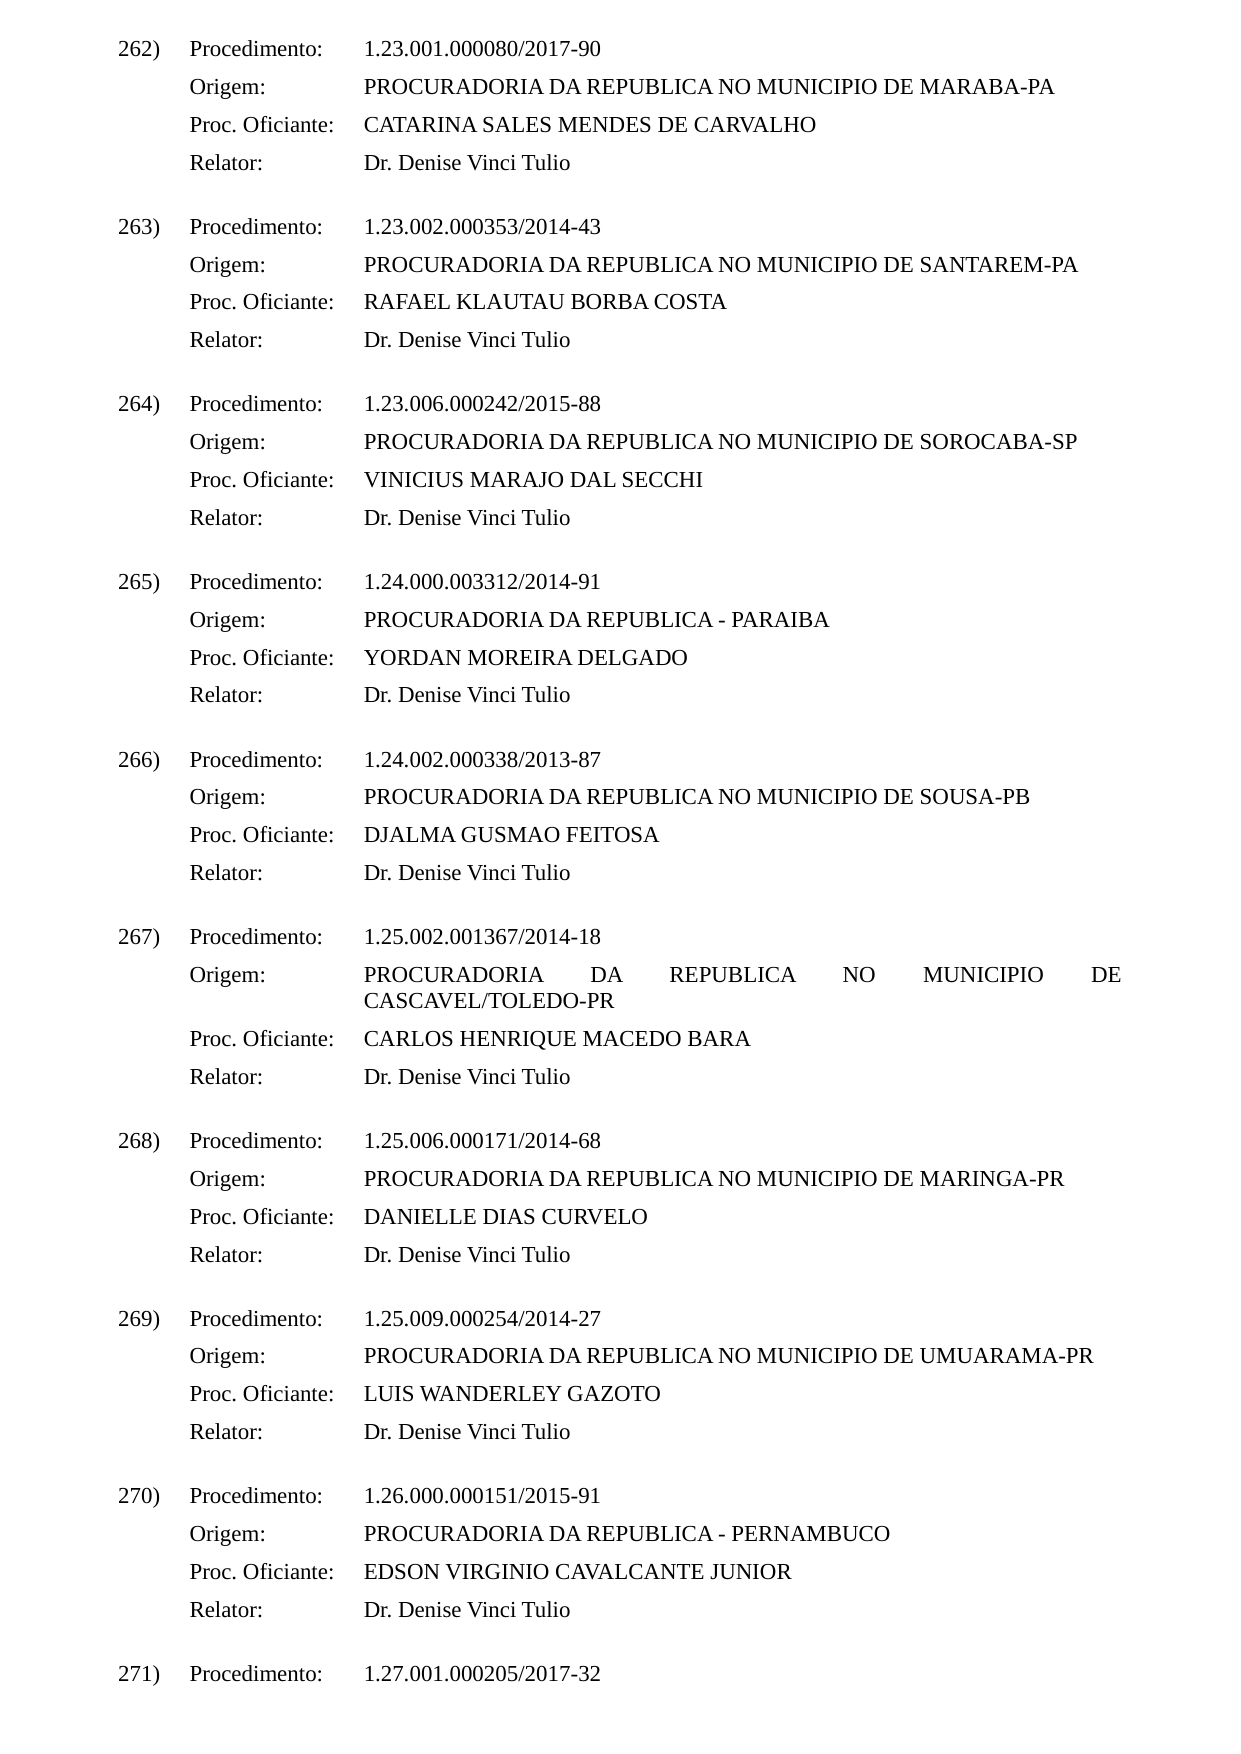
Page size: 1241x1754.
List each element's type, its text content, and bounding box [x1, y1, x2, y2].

table_cell Origem: [184, 600, 358, 638]
table_cell Relator: [184, 853, 358, 891]
table_cell [112, 1515, 184, 1552]
table_cell Proc. Oficiante: [184, 1020, 358, 1057]
table_cell Origem: [184, 1159, 358, 1197]
table_header Procedimento: [184, 30, 358, 67]
table_header 1.25.002.001367/2014-18 [358, 918, 1128, 955]
table_cell RAFAEL KLAUTAU BORBA COSTA [358, 283, 1128, 321]
table_cell [112, 816, 184, 853]
table_cell PROCURADORIA DA REPUBLICA NO MUNICIPIO DE UMUARAMA-PR [358, 1337, 1128, 1375]
table_cell Proc. Oficiante: [184, 1375, 358, 1412]
table_cell [112, 1159, 184, 1197]
table_cell [112, 638, 184, 676]
table_header 265) [112, 562, 184, 600]
table_cell [112, 1235, 184, 1273]
table_header 262) [112, 30, 184, 67]
table_cell Dr. Denise Vinci Tulio [358, 853, 1128, 891]
table_cell Proc. Oficiante: [184, 638, 358, 676]
table_cell PROCURADORIA DA REPUBLICA NO MUNICIPIO DE SOUSA-PB [358, 778, 1128, 816]
table_cell [112, 143, 184, 181]
table_header Procedimento: [184, 1299, 358, 1337]
table_cell [112, 1375, 184, 1412]
table_header Procedimento: [184, 1654, 358, 1692]
table_cell Relator: [184, 1590, 358, 1628]
table_cell [112, 1590, 184, 1628]
table_cell Origem: [184, 245, 358, 283]
table_header Procedimento: [184, 918, 358, 955]
table_cell Origem: [184, 1337, 358, 1375]
table_cell [112, 283, 184, 321]
table_cell Origem: [184, 1515, 358, 1552]
table_cell Dr. Denise Vinci Tulio [358, 1590, 1128, 1628]
table_cell [112, 600, 184, 638]
table_cell [112, 1057, 184, 1095]
table_cell [112, 321, 184, 358]
table_cell Relator: [184, 498, 358, 536]
table_header Procedimento: [184, 740, 358, 778]
table_cell [112, 105, 184, 143]
table_header 1.25.006.000171/2014-68 [358, 1121, 1128, 1159]
table_header 263) [112, 207, 184, 245]
table_cell CATARINA SALES MENDES DE CARVALHO [358, 105, 1128, 143]
table_cell Dr. Denise Vinci Tulio [358, 321, 1128, 358]
table_header Procedimento: [184, 207, 358, 245]
table_cell PROCURADORIA DA REPUBLICA NO MUNICIPIO DE SANTAREM-PA [358, 245, 1128, 283]
table_cell PROCURADORIA DA REPUBLICA NO MUNICIPIO DE MARABA-PA [358, 67, 1128, 105]
table_cell VINICIUS MARAJO DAL SECCHI [358, 460, 1128, 498]
table_header 1.27.001.000205/2017-32 [358, 1654, 1128, 1692]
table_header 270) [112, 1477, 184, 1514]
table_cell [112, 1197, 184, 1235]
table_cell Dr. Denise Vinci Tulio [358, 1413, 1128, 1450]
table_cell CARLOS HENRIQUE MACEDO BARA [358, 1020, 1128, 1057]
table_cell [112, 1413, 184, 1450]
table_cell [112, 460, 184, 498]
table_header Procedimento: [184, 385, 358, 422]
table_cell [112, 1337, 184, 1375]
table_cell Relator: [184, 1413, 358, 1450]
table_header 269) [112, 1299, 184, 1337]
table_header 1.24.000.003312/2014-91 [358, 562, 1128, 600]
table_cell [112, 67, 184, 105]
table_header 264) [112, 385, 184, 422]
table_cell DANIELLE DIAS CURVELO [358, 1197, 1128, 1235]
table_header 1.23.001.000080/2017-90 [358, 30, 1128, 67]
table_header 1.23.002.000353/2014-43 [358, 207, 1128, 245]
table_cell Dr. Denise Vinci Tulio [358, 498, 1128, 536]
table_cell Proc. Oficiante: [184, 1197, 358, 1235]
table_header Procedimento: [184, 562, 358, 600]
table_cell [112, 676, 184, 713]
table_cell Dr. Denise Vinci Tulio [358, 143, 1128, 181]
table_cell [112, 778, 184, 816]
table_cell Origem: [184, 778, 358, 816]
table_header 266) [112, 740, 184, 778]
table_cell Origem: [184, 67, 358, 105]
table_header Procedimento: [184, 1477, 358, 1514]
table_header 1.24.002.000338/2013-87 [358, 740, 1128, 778]
table_cell [112, 1020, 184, 1057]
table_cell Relator: [184, 143, 358, 181]
table_cell Relator: [184, 1235, 358, 1273]
table_cell Proc. Oficiante: [184, 283, 358, 321]
table_cell PROCURADORIA DA REPUBLICA - PERNAMBUCO [358, 1515, 1128, 1552]
table_cell PROCURADORIA DA REPUBLICA NO MUNICIPIO DE MARINGA-PR [358, 1159, 1128, 1197]
table_cell [112, 423, 184, 460]
table_cell Proc. Oficiante: [184, 816, 358, 853]
table_cell PROCURADORIA DA REPUBLICA - PARAIBA [358, 600, 1128, 638]
table_cell Proc. Oficiante: [184, 460, 358, 498]
table_cell Origem: [184, 423, 358, 460]
table_cell Proc. Oficiante: [184, 105, 358, 143]
table_cell EDSON VIRGINIO CAVALCANTE JUNIOR [358, 1552, 1128, 1590]
table_cell Relator: [184, 1057, 358, 1095]
table_header Procedimento: [184, 1121, 358, 1159]
table_cell PROCURADORIA DA REPUBLICA NO MUNICIPIO DE CASCAVEL/TOLEDO-PR [358, 955, 1128, 1019]
table_cell Dr. Denise Vinci Tulio [358, 676, 1128, 713]
table_cell [112, 245, 184, 283]
table_header 268) [112, 1121, 184, 1159]
table_cell Dr. Denise Vinci Tulio [358, 1057, 1128, 1095]
table_cell [112, 853, 184, 891]
table_cell Relator: [184, 321, 358, 358]
table_cell Origem: [184, 955, 358, 1019]
table_cell [112, 1552, 184, 1590]
table_header 1.23.006.000242/2015-88 [358, 385, 1128, 422]
table_cell Dr. Denise Vinci Tulio [358, 1235, 1128, 1273]
table_cell YORDAN MOREIRA DELGADO [358, 638, 1128, 676]
table_cell LUIS WANDERLEY GAZOTO [358, 1375, 1128, 1412]
table_cell DJALMA GUSMAO FEITOSA [358, 816, 1128, 853]
table_cell PROCURADORIA DA REPUBLICA NO MUNICIPIO DE SOROCABA-SP [358, 423, 1128, 460]
table_header 1.26.000.000151/2015-91 [358, 1477, 1128, 1514]
table_cell [112, 955, 184, 1019]
table_header 267) [112, 918, 184, 955]
table_cell Relator: [184, 676, 358, 713]
table_header 271) [112, 1654, 184, 1692]
table_cell [112, 498, 184, 536]
table_header 1.25.009.000254/2014-27 [358, 1299, 1128, 1337]
table_cell Proc. Oficiante: [184, 1552, 358, 1590]
